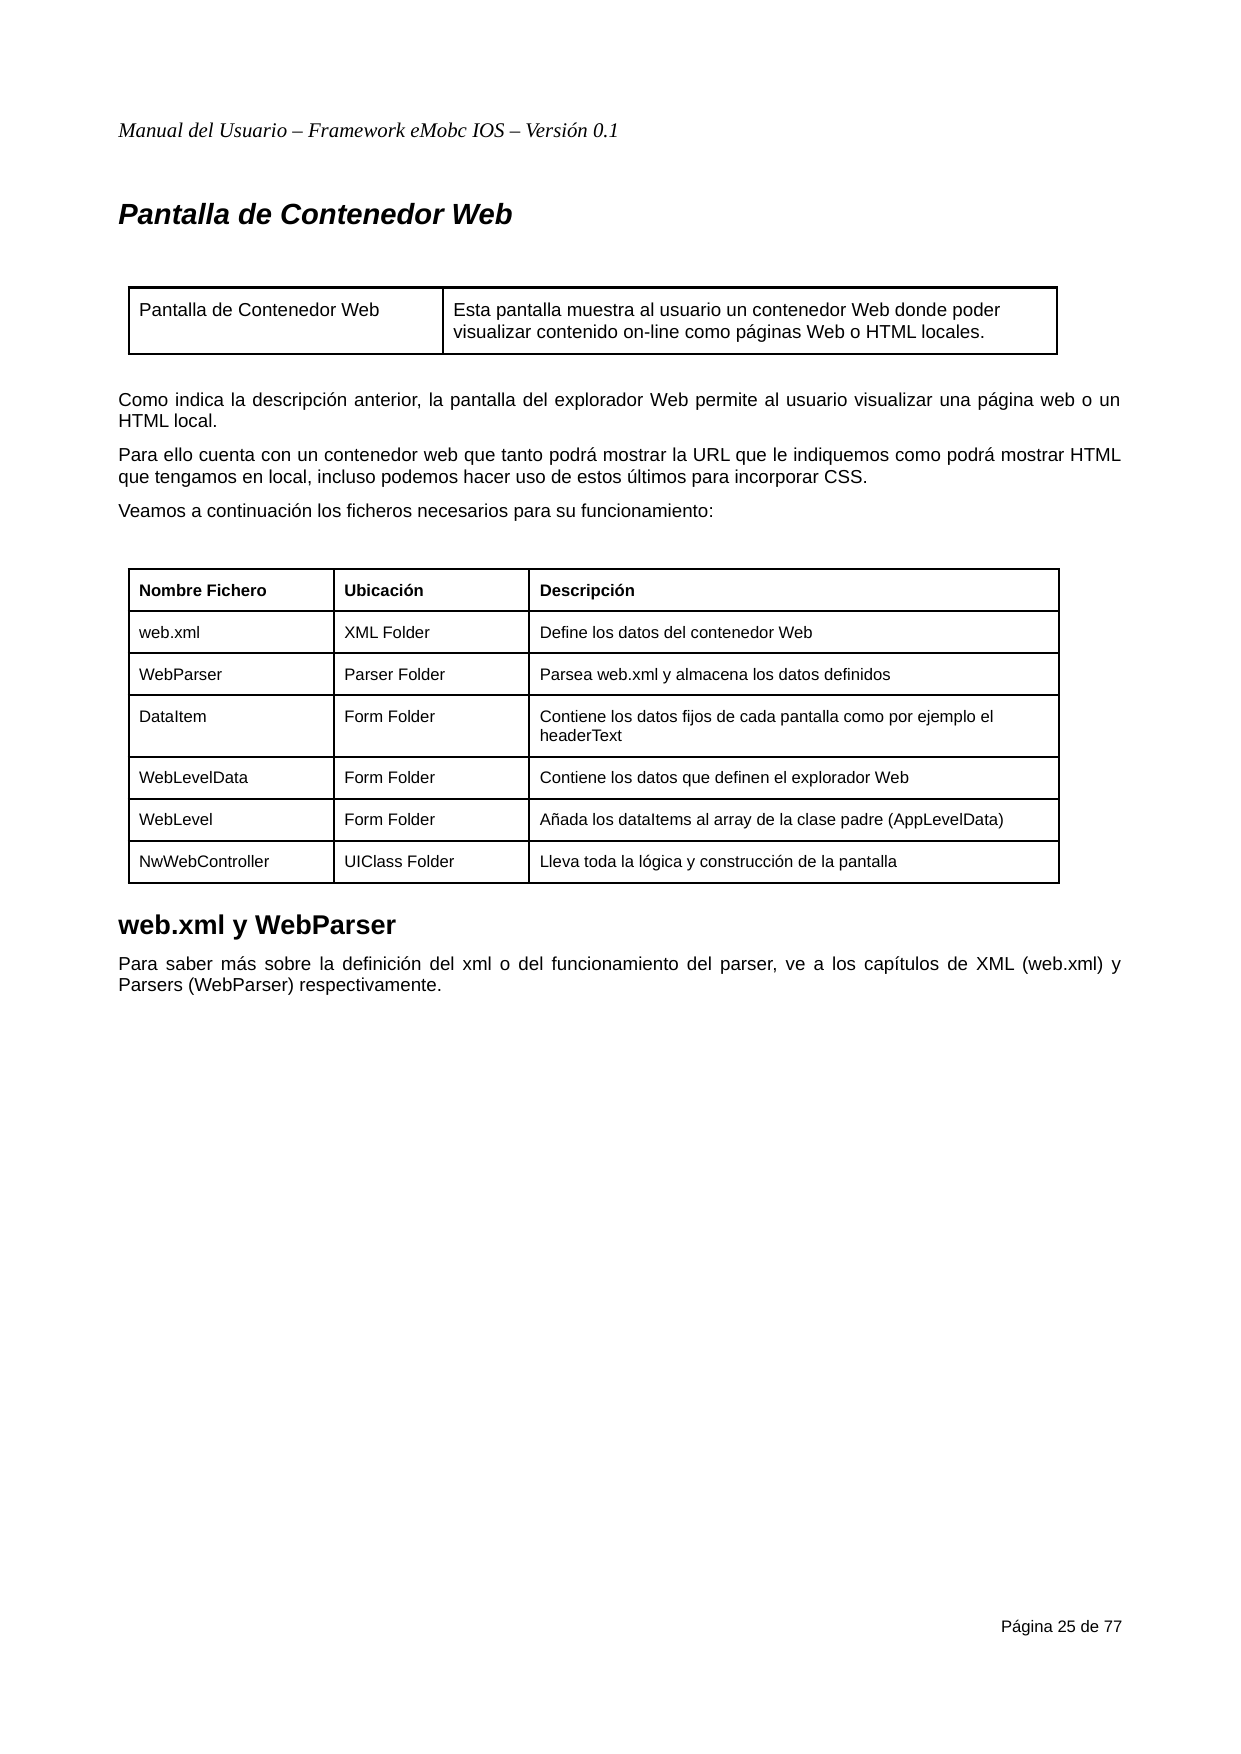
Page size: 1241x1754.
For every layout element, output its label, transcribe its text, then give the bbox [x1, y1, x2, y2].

table_cell Lleva toda la lógica y construcción de la pantalla [530, 842, 1058, 882]
text Como indica la descripción anterior, la pantalla del explorador Web permite al usuario visualizar una página web o un HTML local. [118, 389, 1122, 432]
table_cell WebLevelData [130, 758, 333, 798]
table_cell XML Folder [335, 612, 528, 652]
table_cell Form Folder [335, 696, 528, 756]
table_cell Contiene los datos que definen el explorador Web [530, 758, 1058, 798]
table_cell Form Folder [335, 800, 528, 840]
table_cell Define los datos del contenedor Web [530, 612, 1058, 652]
table_cell NwWebController [130, 842, 333, 882]
table_header Descripción [530, 570, 1058, 610]
text Veamos a continuación los ficheros necesarios para su funcionamiento: [118, 500, 1122, 521]
table_header Esta pantalla muestra al usuario un contenedor Web donde poder visualizar contenido on-line como páginas Web o HTML locales. [444, 289, 1056, 352]
table_cell Parser Folder [335, 654, 528, 694]
subtitle Pantalla de Contenedor Web [118, 197, 1122, 230]
table_cell web.xml [130, 612, 333, 652]
table_cell Añada los dataItems al array de la clase padre (AppLevelData) [530, 800, 1058, 840]
table_cell WebLevel [130, 800, 333, 840]
table_header Nombre Fichero [130, 570, 333, 610]
subtitle web.xml y WebParser [118, 909, 1122, 940]
text Para ello cuenta con un contenedor web que tanto podrá mostrar la URL que le indiquemos como podrá mostrar HTML que tengamos en local, incluso podemos hacer uso de estos últimos para incorporar CSS. [118, 444, 1122, 487]
table_cell DataItem [130, 696, 333, 756]
table_cell Form Folder [335, 758, 528, 798]
table_cell Parsea web.xml y almacena los datos definidos [530, 654, 1058, 694]
table_cell UIClass Folder [335, 842, 528, 882]
text Para saber más sobre la definición del xml o del funcionamiento del parser, ve a los capítulos de XML (web.xml) y Parsers (WebParser) respectivamente. [118, 953, 1122, 996]
table_cell WebParser [130, 654, 333, 694]
table_cell Contiene los datos fijos de cada pantalla como por ejemplo el headerText [530, 696, 1058, 756]
table_header Ubicación [335, 570, 528, 610]
table_header Pantalla de Contenedor Web [130, 289, 442, 352]
